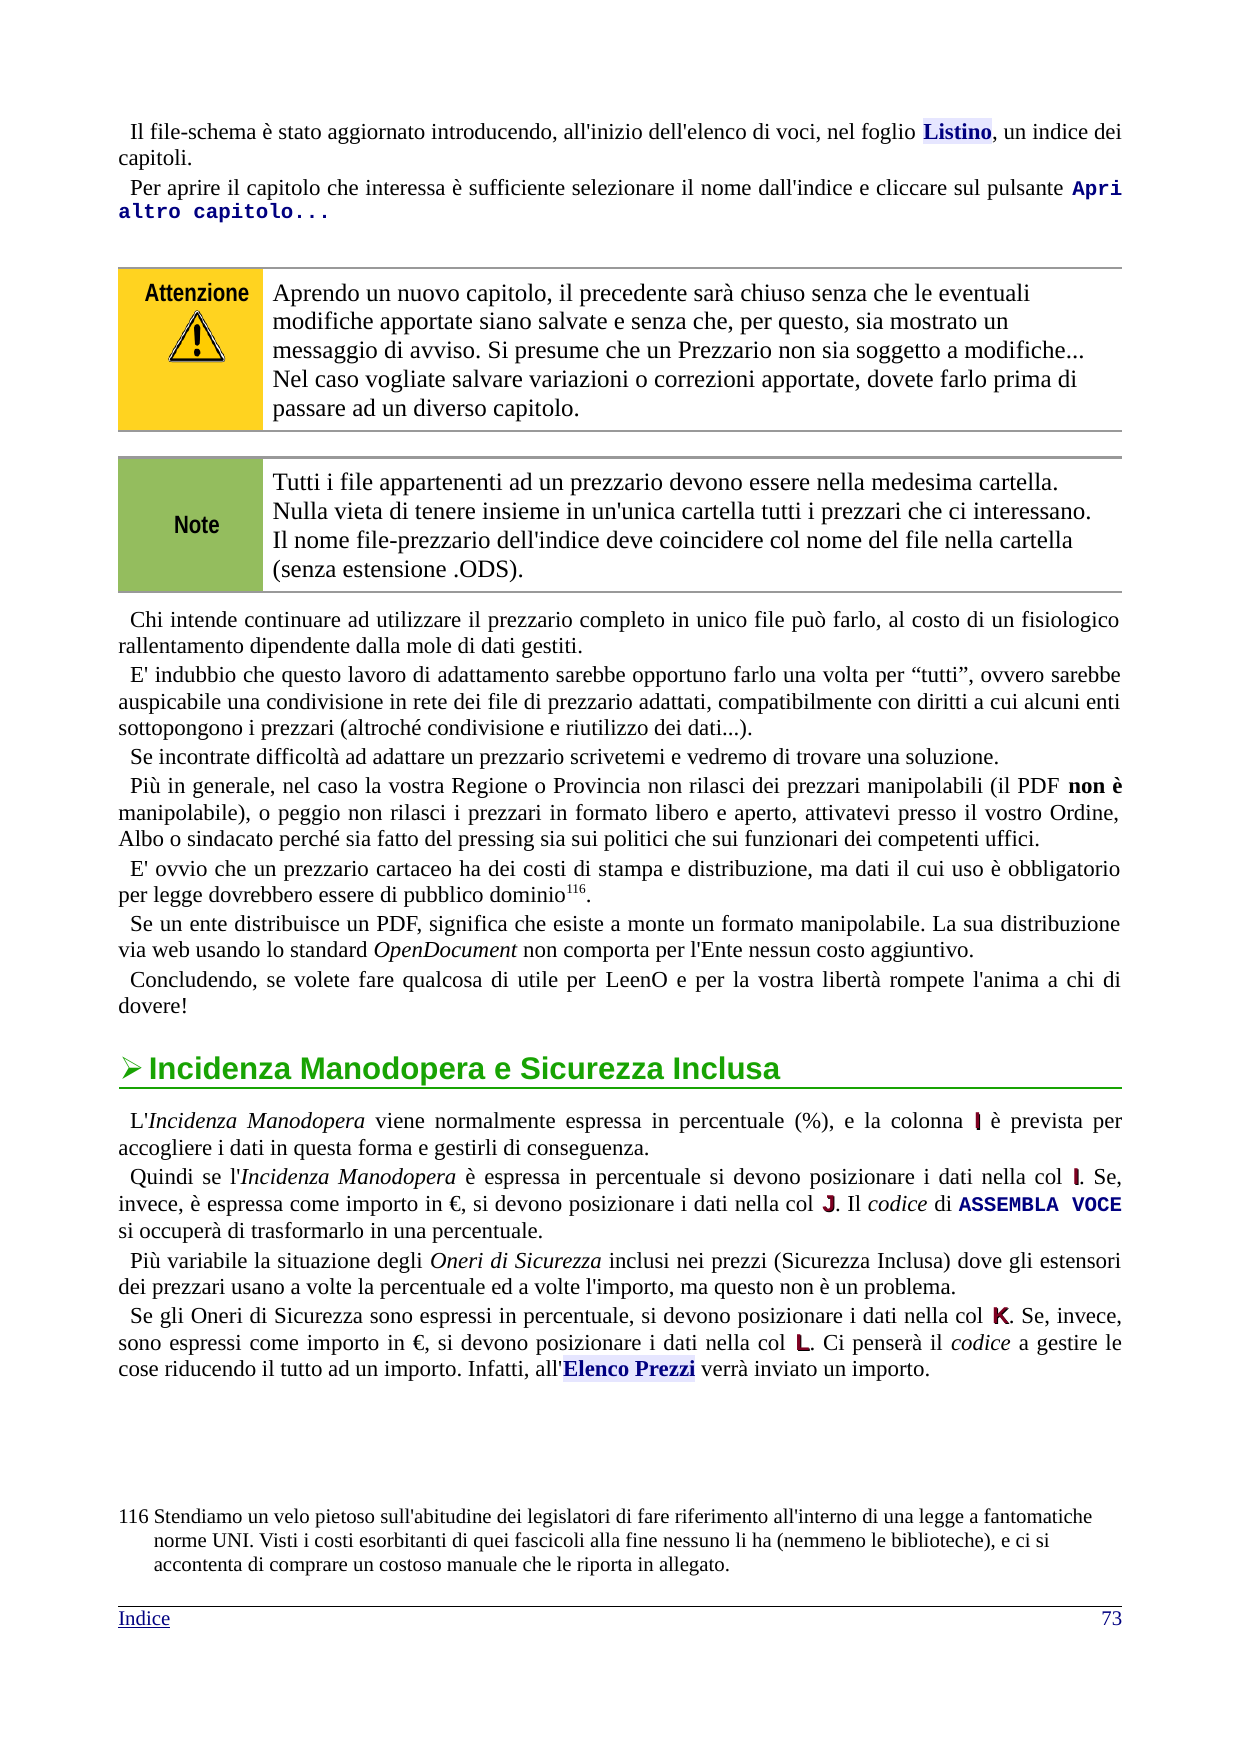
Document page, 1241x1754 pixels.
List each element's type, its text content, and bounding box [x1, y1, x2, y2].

text Stendiamo un velo pietoso sull'abitudine dei legislatori di fare riferimento all'interno di una legge a fantomatiche norme UNI. Visti i costi esorbitanti di quei fascicoli alla fine nessuno li ha (nemmeno le biblioteche), e ci si accontenta di comprare un costoso manuale che le riporta in allegato. [118, 1504, 1122, 1576]
subtitle Incidenza Manodopera e Sicurezza Inclusa [119, 1050, 1122, 1087]
text Se un ente distribuisce un PDF, significa che esiste a monte un formato manipolabile. La sua distribuzione via web usando lo standard OpenDocument non comporta per l'Ente nessun costo aggiuntivo. [118, 910, 1122, 963]
text Se incontrate difficoltà ad adattare un prezzario scrivetemi e vedremo di trovare una soluzione. [118, 743, 1122, 770]
text Per aprire il capitolo che interessa è sufficiente selezionare il nome dall'indice e cliccare sul pulsante Apri altro capitolo... [118, 174, 1122, 225]
text Se gli Oneri di Sicurezza sono espressi in percentuale, si devono posizionare i dati nella col K. Se, invece, sono espressi come importo in €, si devono posizionare i dati nella col L. Ci penserà il codice a gestire le cose riducendo il tutto ad un importo. Infatti, all'Elenco Prezzi verrà inviato un importo. [118, 1302, 1122, 1382]
table_header Tutti i file appartenenti ad un prezzario devono essere nella medesima cartella. Nulla vieta di tenere insieme in un'unica cartella tutti i prezzari che ci interessano. Il nome file-prezzario dell'indice deve coincidere col nome del file nella cartella (senza estensione .ODS). [264, 459, 1122, 591]
text E' indubbio che questo lavoro di adattamento sarebbe opportuno farlo una volta per “tutti”, ovvero sarebbe auspicabile una condivisione in rete dei file di prezzario adattati, compatibilmente con diritti a cui alcuni enti sottopongono i prezzari (altroché condivisione e riutilizzo dei dati...). [118, 661, 1122, 740]
text Più in generale, nel caso la vostra Regione o Provincia non rilasci dei prezzari manipolabili (il PDF non è manipolabile), o peggio non rilasci i prezzari in formato libero e aperto, attivatevi presso il vostro Ordine, Albo o sindacato perché sia fatto del pressing sia sui politici che sui funzionari dei competenti uffici. [118, 773, 1122, 852]
table_header Aprendo un nuovo capitolo, il precedente sarà chiuso senza che le eventuali modifiche apportate siano salvate e senza che, per questo, sia mostrato un messaggio di avviso. Si presume che un Prezzario non sia soggetto a modifiche... Nel caso vogliate salvare variazioni o correzioni apportate, dovete farlo prima di passare ad un diverso capitolo. [264, 269, 1122, 430]
text Il file-schema è stato aggiornato introducendo, all'inizio dell'elenco di voci, nel foglio Listino, un indice dei capitoli. [118, 118, 1122, 171]
picture [164, 306, 229, 366]
text Chi intende continuare ad utilizzare il prezzario completo in unico file può farlo, al costo di un fisiologico rallentamento dipendente dalla mole di dati gestiti. [118, 606, 1122, 658]
text E' ovvio che un prezzario cartaceo ha dei costi di stampa e distribuzione, ma dati il cui uso è obbligatorio per legge dovrebbero essere di pubblico dominio. [118, 854, 1122, 907]
text Più variabile la situazione degli Oneri di Sicurezza inclusi nei prezzi (Sicurezza Inclusa) dove gli estensori dei prezzari usano a volte la percentuale ed a volte l'importo, ma questo non è un problema. [118, 1247, 1122, 1299]
text L'Incidenza Manodopera viene normalmente espressa in percentuale (%), e la colonna I è prevista per accogliere i dati in questa forma e gestirli di conseguenza. [118, 1107, 1122, 1160]
text Quindi se l'Incidenza Manodopera è espressa in percentuale si devono posizionare i dati nella col I. Se, invece, è espressa come importo in €, si devono posizionare i dati nella col J. Il codice di ASSEMBLA VOCE si occuperà di trasformarlo in una percentuale. [118, 1163, 1122, 1244]
text Concludendo, se volete fare qualcosa di utile per LeenO e per la vostra libertà rompete l'anima a chi di dovere! [118, 966, 1122, 1018]
table_header Note [118, 459, 263, 591]
table_header Attenzione [118, 269, 263, 430]
